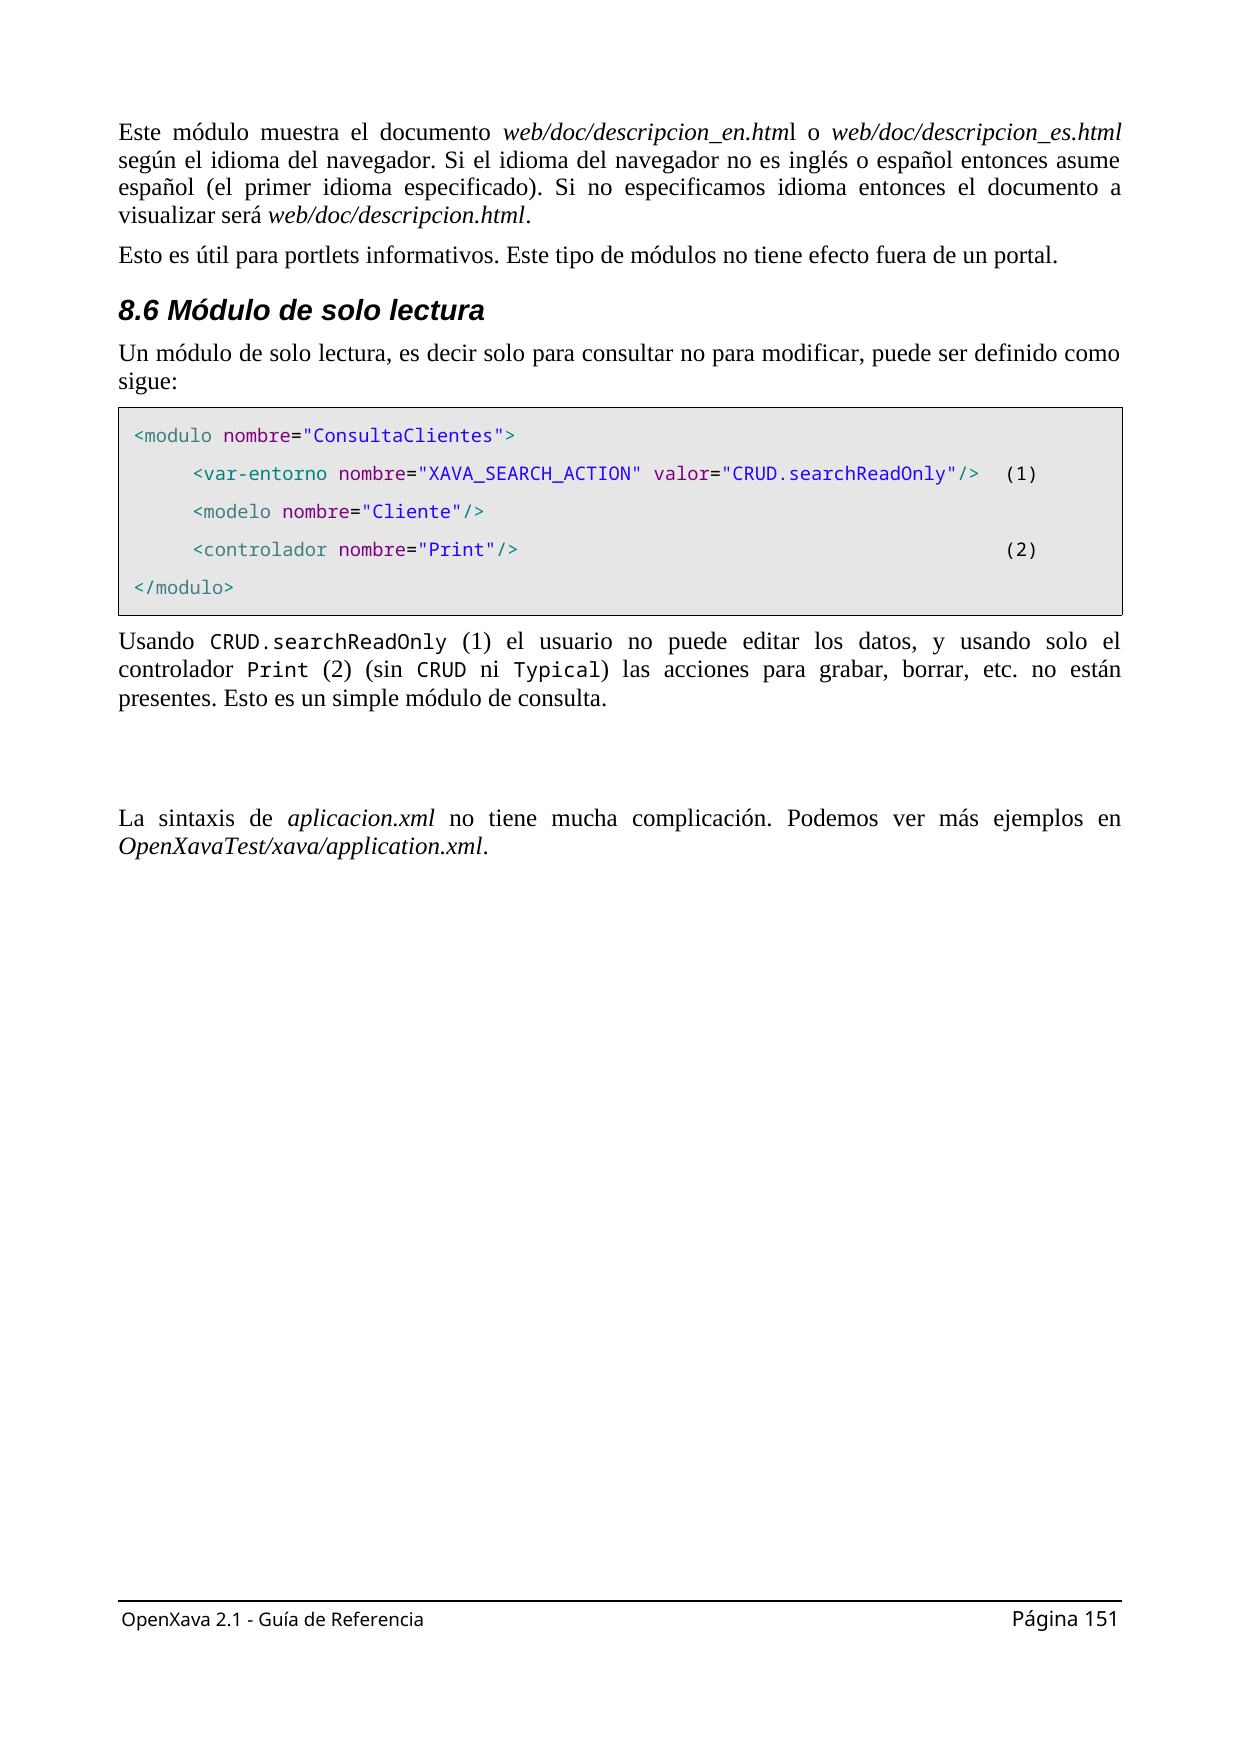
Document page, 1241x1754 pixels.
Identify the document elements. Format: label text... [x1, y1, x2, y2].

text </modulo> [119, 559, 1122, 615]
text Este módulo muestra el documento web/doc/descripcion_en.html o web/doc/descripcion_es.html según el idioma del navegador. Si el idioma del navegador no es inglés o español entonces asume español (el primer idioma especificado). Si no especificamos idioma entonces el documento a visualizar será web/doc/descripcion.html. [118, 118, 1122, 229]
text La sintaxis de aplicacion.xml no tiene mucha complicación. Podemos ver más ejemplos en OpenXavaTest/xava/application.xml. [118, 804, 1122, 860]
text Un módulo de solo lectura, es decir solo para consultar no para modificar, puede ser definido como sigue: [118, 339, 1122, 395]
text Esto es útil para portlets informativos. Este tipo de módulos no tiene efecto fuera de un portal. [118, 241, 1122, 269]
text <modelo nombre="Cliente"/> [119, 483, 1122, 521]
text <controlador nombre="Print"/> (2) [119, 521, 1122, 559]
text Usando CRUD.searchReadOnly (1) el usuario no puede editar los datos, y usando solo el controlador Print (2) (sin CRUD ni Typical) las acciones para grabar, borrar, etc. no están presentes. Esto es un simple módulo de consulta. [118, 627, 1122, 711]
subtitle Módulo de solo lectura [118, 294, 1122, 327]
text <modulo nombre="ConsultaClientes"> [119, 408, 1122, 445]
text <var-entorno nombre="XAVA_SEARCH_ACTION" valor="CRUD.searchReadOnly"/> (1) [119, 445, 1122, 483]
